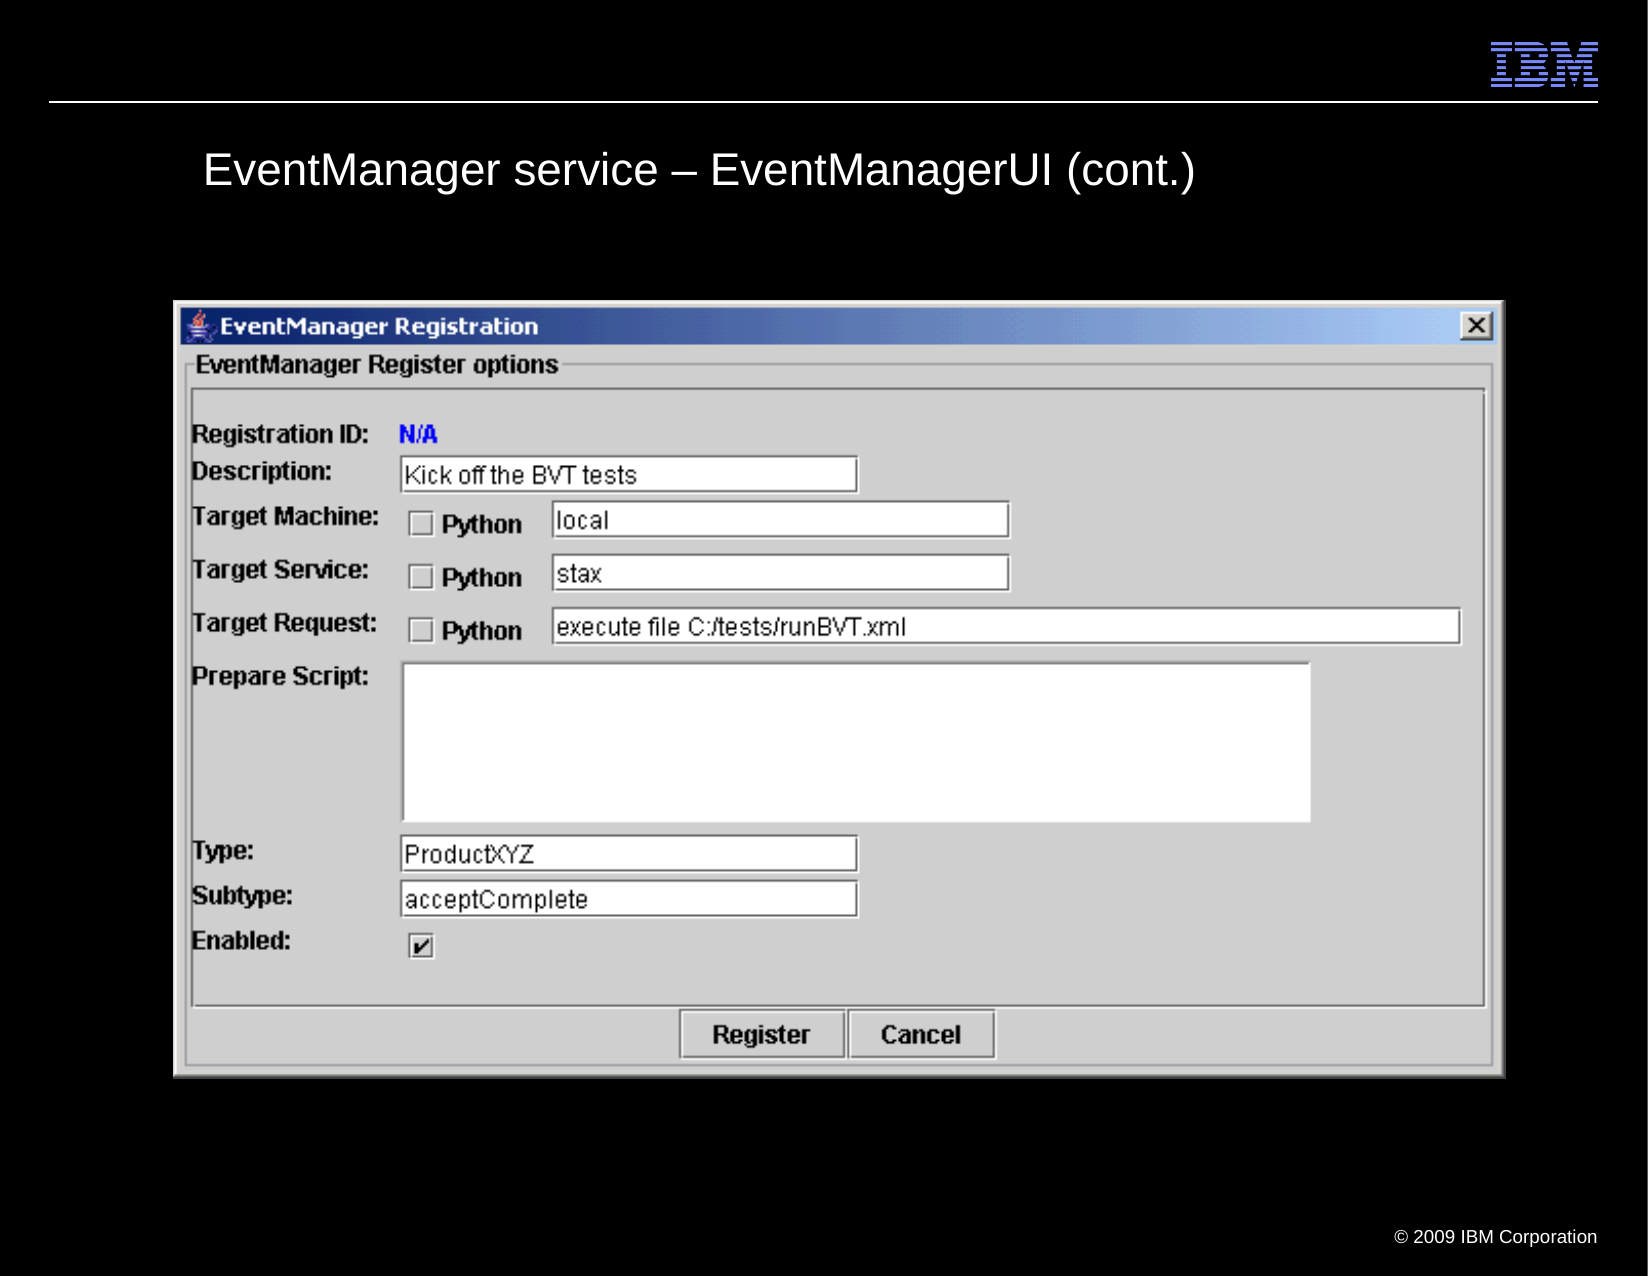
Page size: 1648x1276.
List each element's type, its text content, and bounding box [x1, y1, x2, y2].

title EventManager service – EventManagerUI (cont.) [186, 137, 1648, 231]
picture [173, 300, 1506, 1079]
picture [1491, 42, 1598, 87]
